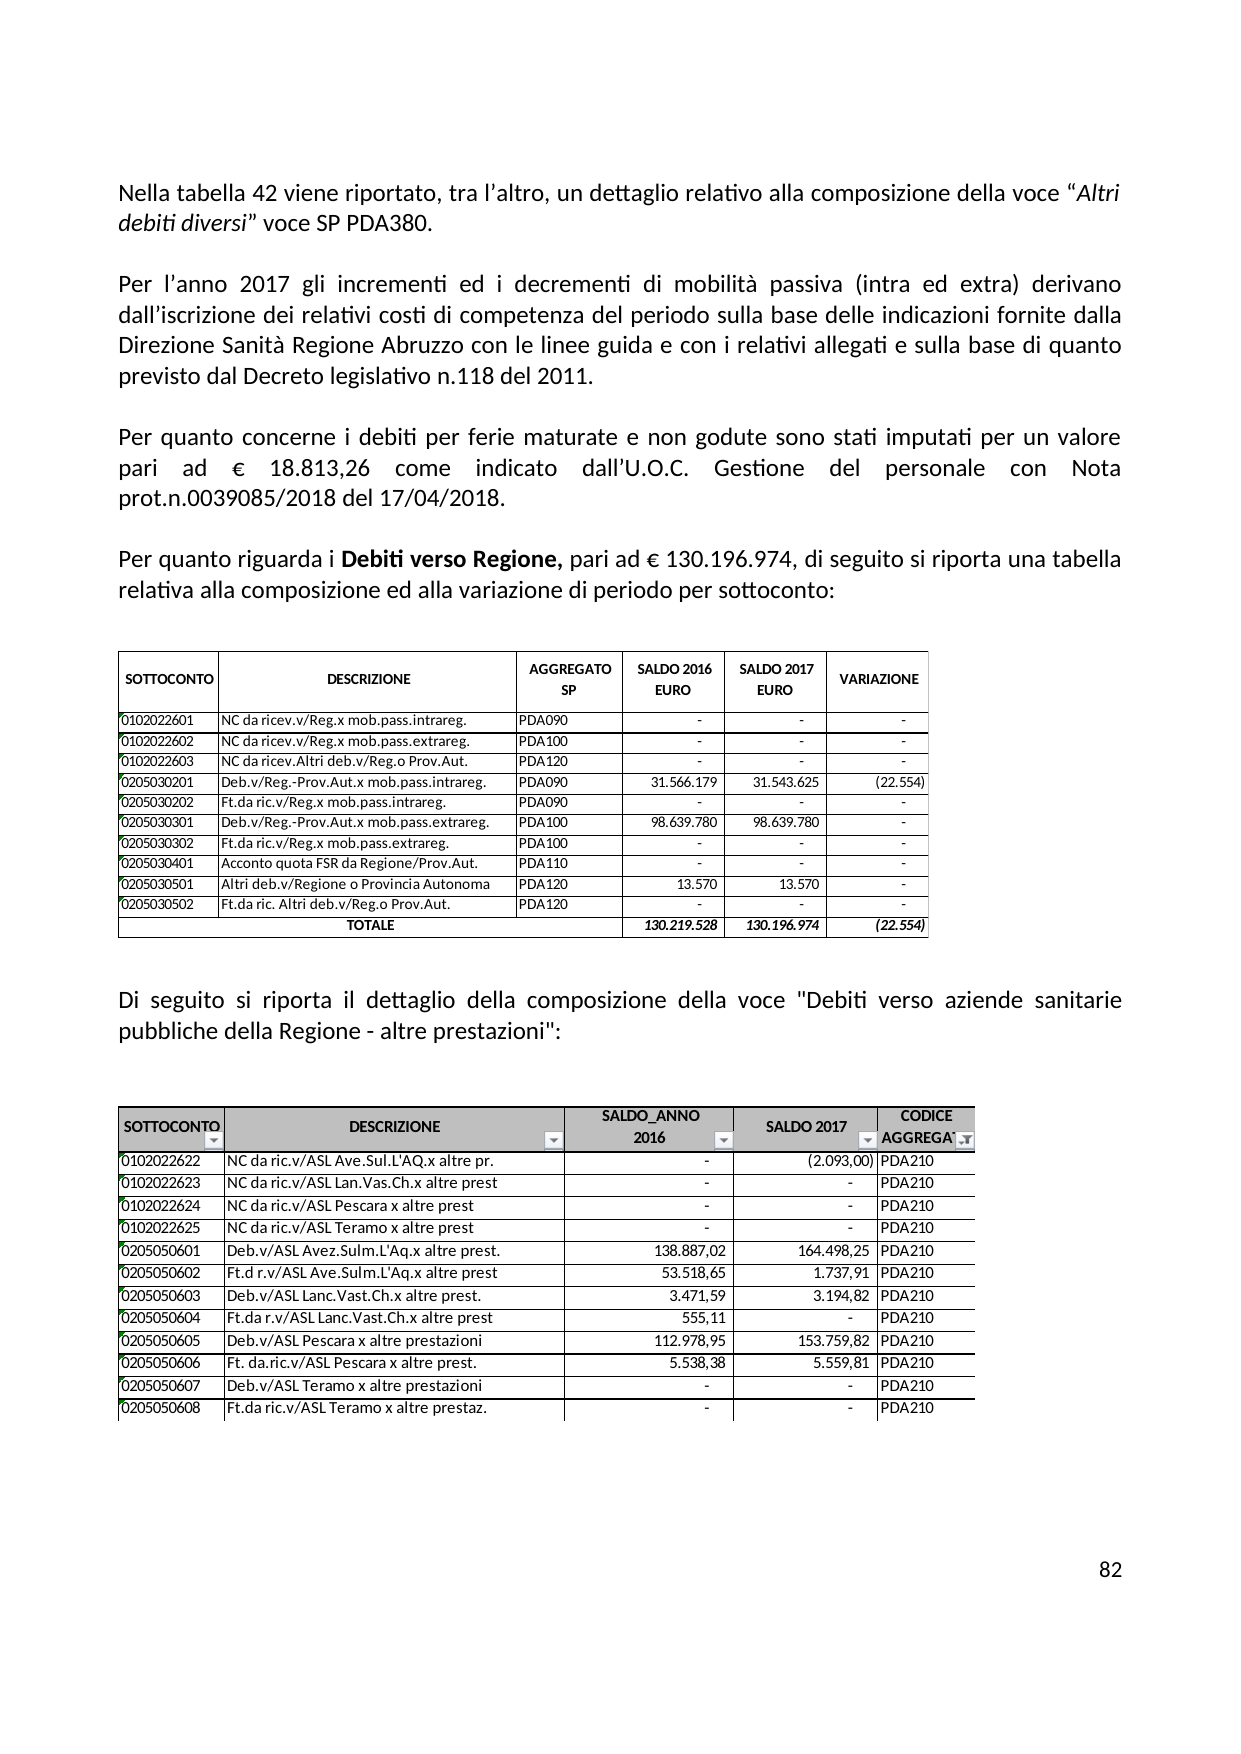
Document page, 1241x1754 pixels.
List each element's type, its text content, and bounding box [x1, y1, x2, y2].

text Nella tabella 42 viene riportato, tra l’altro, un dettaglio relativo alla composizione della voce “Altri debiti diversi” voce SP PDA380. [118, 177, 1122, 238]
text Per quanto riguarda i Debiti verso Regione, pari ad € 130.196.974, di seguito si riporta una tabella relativa alla composizione ed alla variazione di periodo per sottoconto: [118, 543, 1122, 604]
text Per quanto concerne i debiti per ferie maturate e non godute sono stati imputati per un valore pari ad € 18.813,26 come indicato dall’U.O.C. Gestione del personale con Nota prot.n.0039085/2018 del 17/04/2018. [118, 421, 1122, 513]
text Di seguito si riporta il dettaglio della composizione della voce "Debiti verso aziende sanitarie pubbliche della Regione - altre prestazioni": [118, 984, 1122, 1045]
text Per l’anno 2017 gli incrementi ed i decrementi di mobilità passiva (intra ed extra) derivano dall’iscrizione dei relativi costi di competenza del periodo sulla base delle indicazioni fornite dalla Direzione Sanità Regione Abruzzo con le linee guida e con i relativi allegati e sulla base di quanto previsto dal Decreto legislativo n.118 del 2011. [118, 269, 1122, 391]
